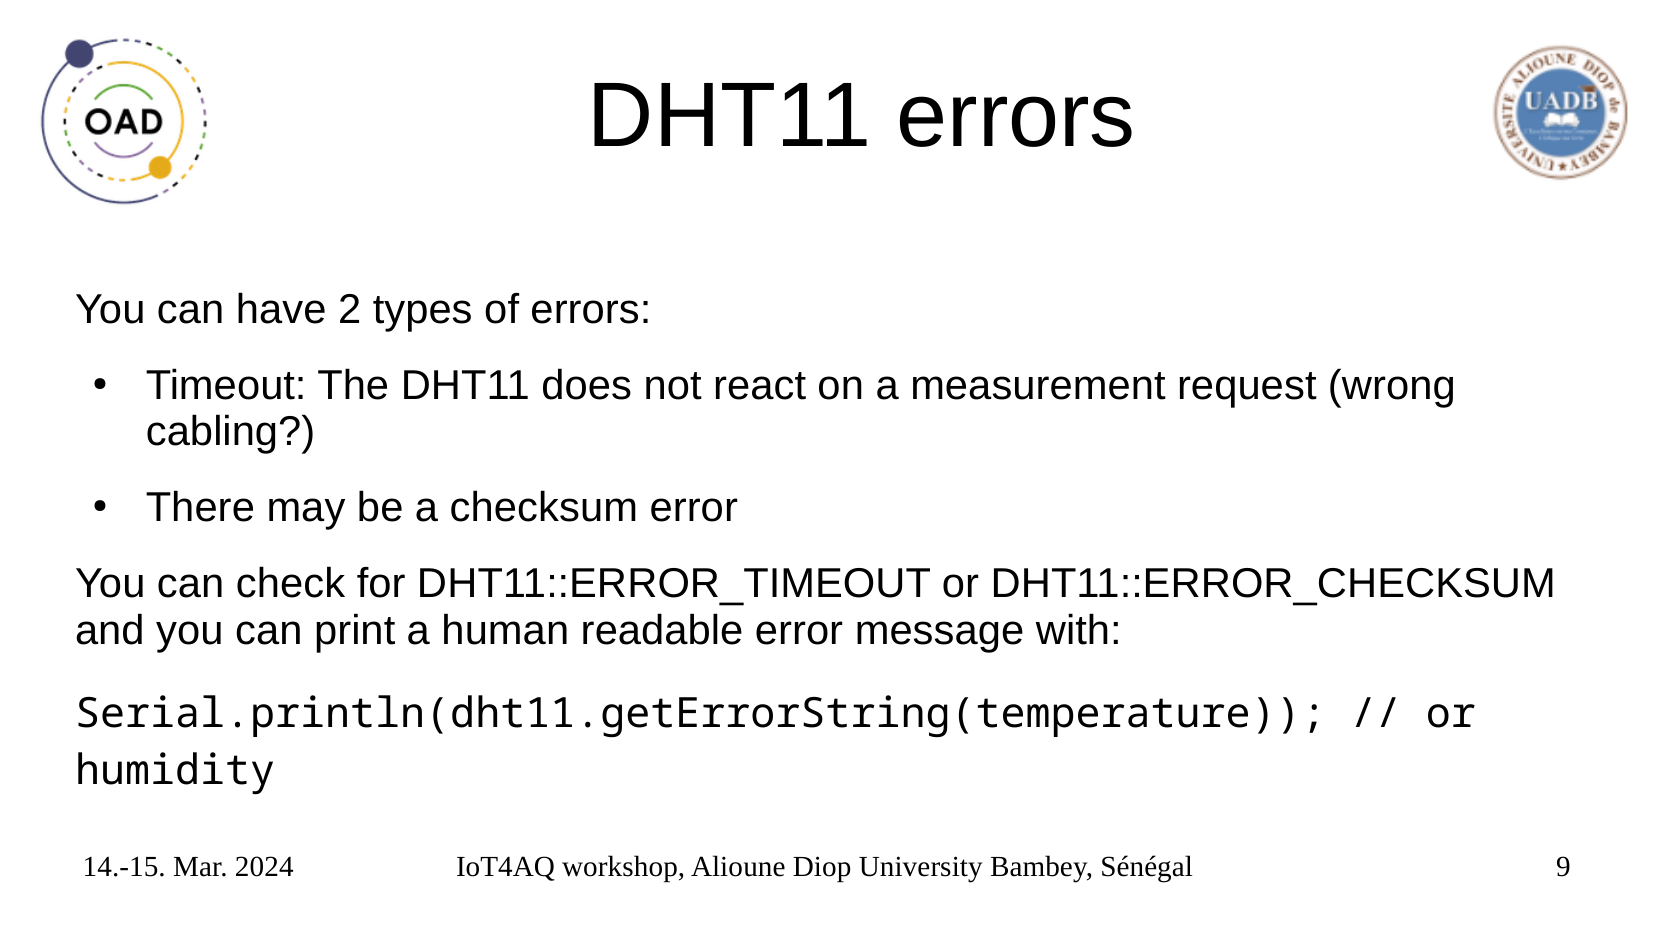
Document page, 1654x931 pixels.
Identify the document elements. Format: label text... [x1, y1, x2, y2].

title DHT11 errors [278, 37, 1446, 193]
picture [0, 24, 242, 225]
picture [1482, 37, 1641, 188]
list You can have 2 types of errors: Timeout: The DHT11 does not react on a measurement request (wrong cabling?) There may be a checksum error You can check for DHT11::ERROR_TIMEOUT or DHT11::ERROR_CHECKSUM and you can print a human readable error message with: Serial.println(dht11.getErrorString(temperature)); // or humidity [75, 285, 1564, 826]
